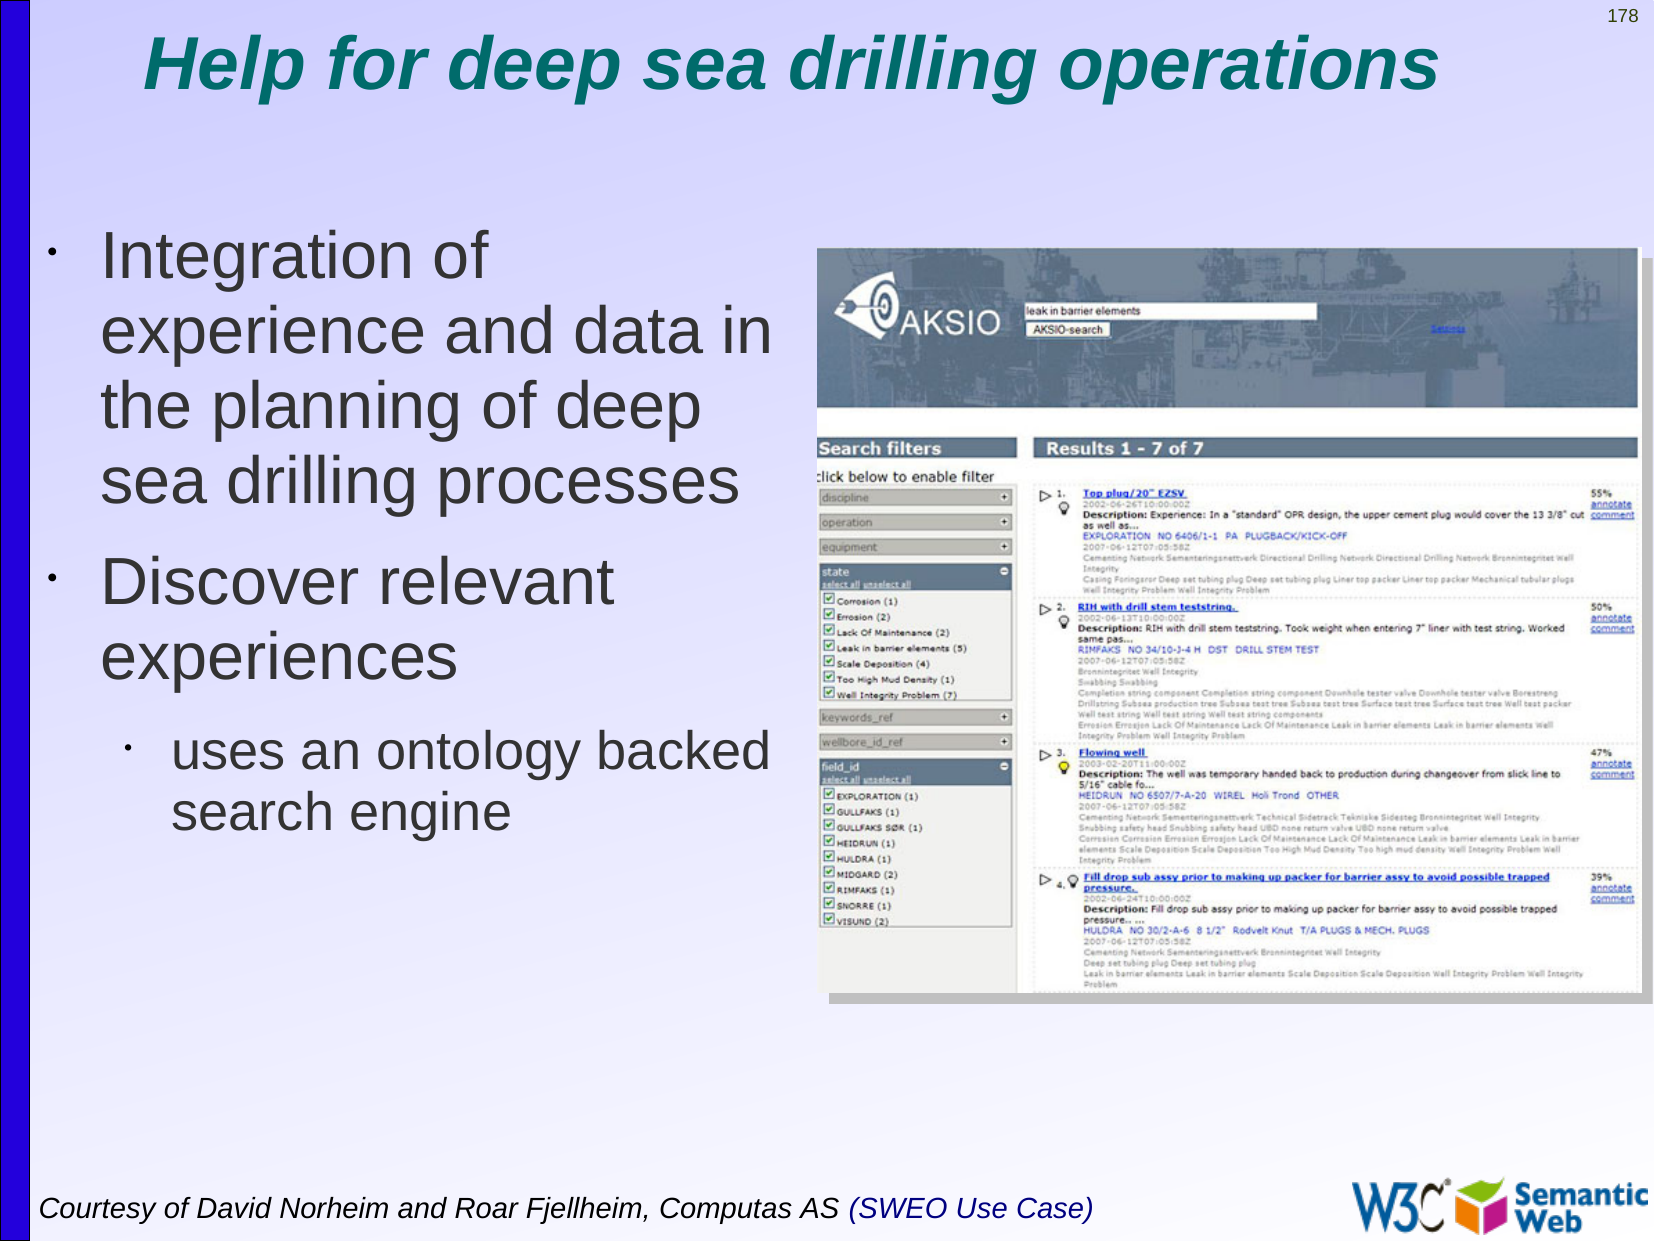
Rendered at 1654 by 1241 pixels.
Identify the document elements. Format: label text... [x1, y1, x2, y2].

picture [1352, 1175, 1648, 1235]
title Help for deep sea drilling operations [93, 0, 1493, 124]
list Integration of experience and data in the planning of deep sea drilling processes Discover relevant experiences uses an ontology backed search engine [29, 218, 798, 951]
text_box Courtesy of David Norheim and Roar Fjellheim, Computas AS (SWEO Use Case) [23, 1187, 1110, 1235]
picture [817, 247, 1642, 993]
